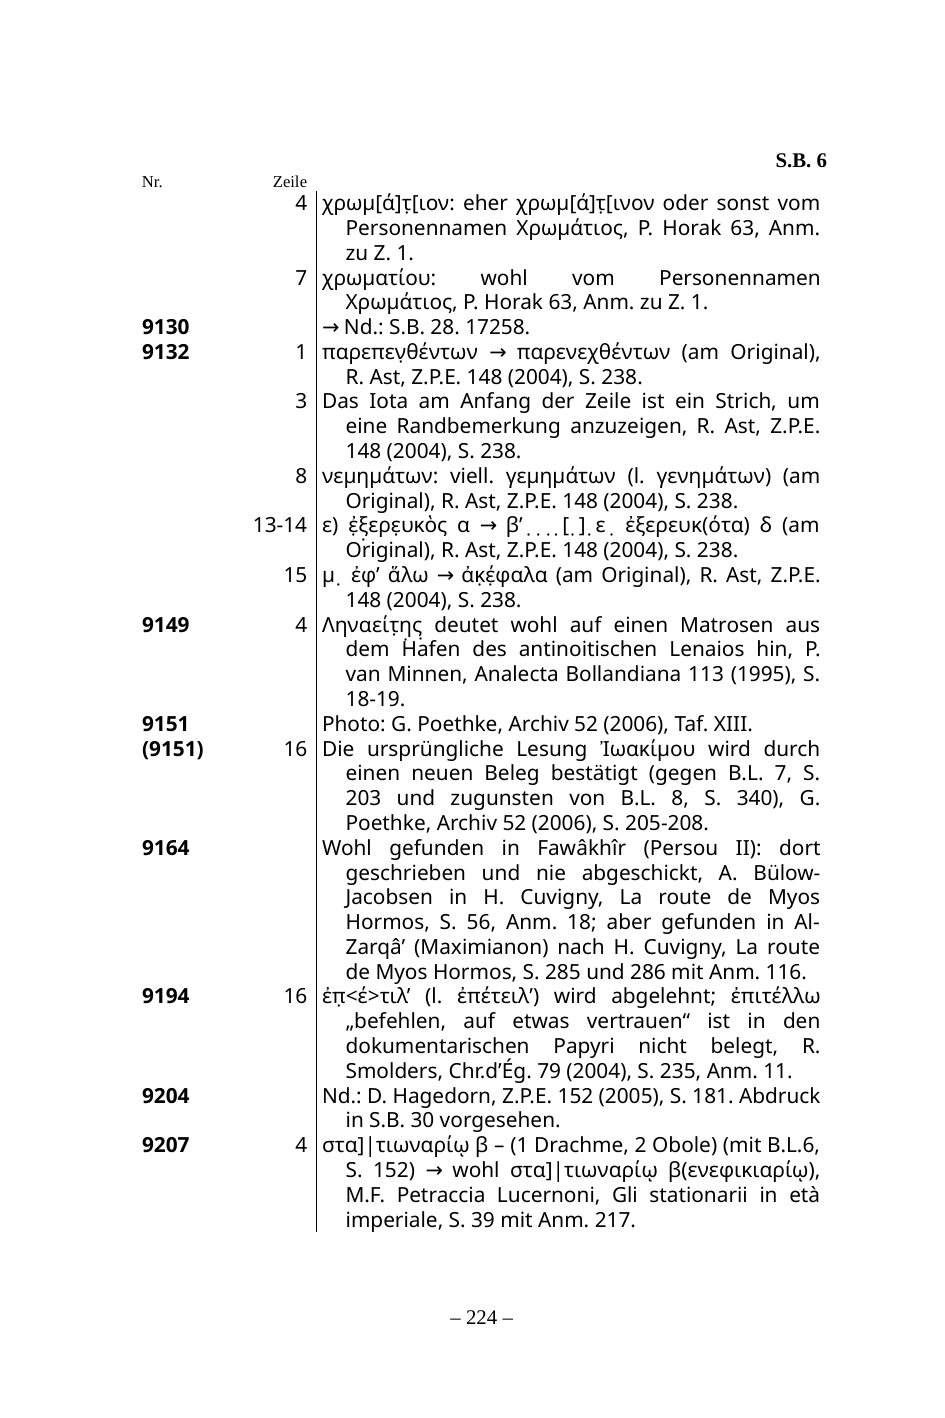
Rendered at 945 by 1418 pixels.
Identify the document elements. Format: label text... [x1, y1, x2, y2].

table_cell [136, 513, 224, 563]
table_cell [136, 191, 224, 265]
table_cell [136, 265, 224, 315]
table_cell Wohl gefunden in Fawâkhîr (Persou II): dort geschrieben und nie abgeschickt, A. Bülow-Jacobsen in H. Cuvigny, La route de Myos Hormos, S. 56, Anm. 18; aber gefunden in Al-Zarqâ’ (Maximianon) nach H. Cuvigny, La route de Myos Hormos, S. 285 und 286 mit Anm. 116. [317, 835, 827, 984]
table_cell στα]|τιωναρίῳ β – (1 Drachme, 2 Obole) (mit B.L.6, S. 152) → wohl στα]|τιωναρίῳ β(ενεφικιαρίῳ), M.F. Petraccia Lucernoni, Gli stationarii in età imperiale, S. 39 mit Anm. 217. [317, 1133, 827, 1232]
table_cell Ληναείτ̣η̣ς̣ deutet wohl auf einen Matrosen aus dem Hafen des antinoitischen Lenaios hin, P. van Minnen, Analecta Bollandiana 113 (1995), S. 18-19. [317, 612, 827, 711]
table_cell 4 [224, 612, 316, 711]
table_cell 4 [224, 191, 316, 265]
table_cell 9151 [136, 711, 316, 736]
table_cell Das Iota am Anfang der Zeile ist ein Strich, um eine Randbemerkung anzuzeigen, R. Ast, Z.P.E. 148 (2004), S. 238. [317, 389, 827, 463]
table_cell [136, 389, 224, 463]
table_cell 1 [224, 340, 316, 389]
table_cell 16 [224, 984, 316, 1083]
table_cell ε) ἐ̣ξ̣ερε̣υκὸς α → β’ ̣ ̣ ̣ ̣[ ̣] ̣ε ̣ ἐξερευκ(ότα) δ (am Original), R. Ast, Z.P.E. 148 (2004), S. 238. [317, 513, 827, 563]
table_cell χρωματίου: wohl vom Personennamen Χρωμάτιος, P. Horak 63, Anm. zu Z. 1. [317, 265, 827, 315]
table_cell 9164 [136, 835, 316, 984]
table_cell 7 [224, 265, 316, 315]
table_cell 16 [224, 736, 316, 835]
table_cell χρωμ[ά]τ̣[ιον: eher χρωμ[ά]τ̣[ινον oder sonst vom Personennamen Χρωμάτιος, P. Horak 63, Anm. zu Z. 1. [317, 191, 827, 265]
table_cell παρεπεν̣θέντων → παρενεχθέντων (am Original), R. Ast, Z.P.E. 148 (2004), S. 238. [317, 340, 827, 389]
table_cell Nd.: D. Hagedorn, Z.P.E. 152 (2005), S. 181. Abdruck in S.B. 30 vorgesehen. [317, 1083, 827, 1133]
table_cell → Nd.: S.B. 28. 17258. [317, 315, 827, 339]
table_cell 3 [224, 389, 316, 463]
table_cell Photo: G. Poethke, Archiv 52 (2006), Taf. XIII. [317, 711, 827, 736]
table_cell [136, 563, 224, 612]
table_cell νεμημάτων: viell. γεμημάτων (l. γενημάτων) (am Original), R. Ast, Z.P.E. 148 (2004), S. 238. [317, 464, 827, 513]
table_cell 9132 [136, 340, 224, 389]
table_cell 9204 [136, 1083, 316, 1133]
table_cell μ ̣ ἐφ’ ἅλω → ἀκ̣έ̣φαλα (am Original), R. Ast, Z.P.E. 148 (2004), S. 238. [317, 563, 827, 612]
table_cell (9151) [136, 736, 224, 835]
table_cell 4 [224, 1133, 316, 1232]
table_cell 9207 [136, 1133, 224, 1232]
table_cell 9149 [136, 612, 224, 711]
table_cell 13-14 [224, 513, 316, 563]
table_cell ἐπ̣<έ>τιλ’ (l. ἐπέτειλʼ) wird abgelehnt; ἐπιτέλλω „befehlen, auf etwas vertrauen“ ist in den dokumentarischen Papyri nicht belegt, R. Smolders, Chr.d’Ég. 79 (2004), S. 235, Anm. 11. [317, 984, 827, 1083]
table_cell Die ursprüngliche Lesung Ἰωακίμου wird durch einen neuen Beleg bestätigt (gegen B.L. 7, S. 203 und zugunsten von B.L. 8, S. 340), G. Poethke, Archiv 52 (2006), S. 205-208. [317, 736, 827, 835]
table_cell 8 [224, 464, 316, 513]
table_cell 15 [224, 563, 316, 612]
table_cell [136, 464, 224, 513]
table_cell 9194 [136, 984, 224, 1083]
table_cell 9130 [136, 315, 316, 339]
